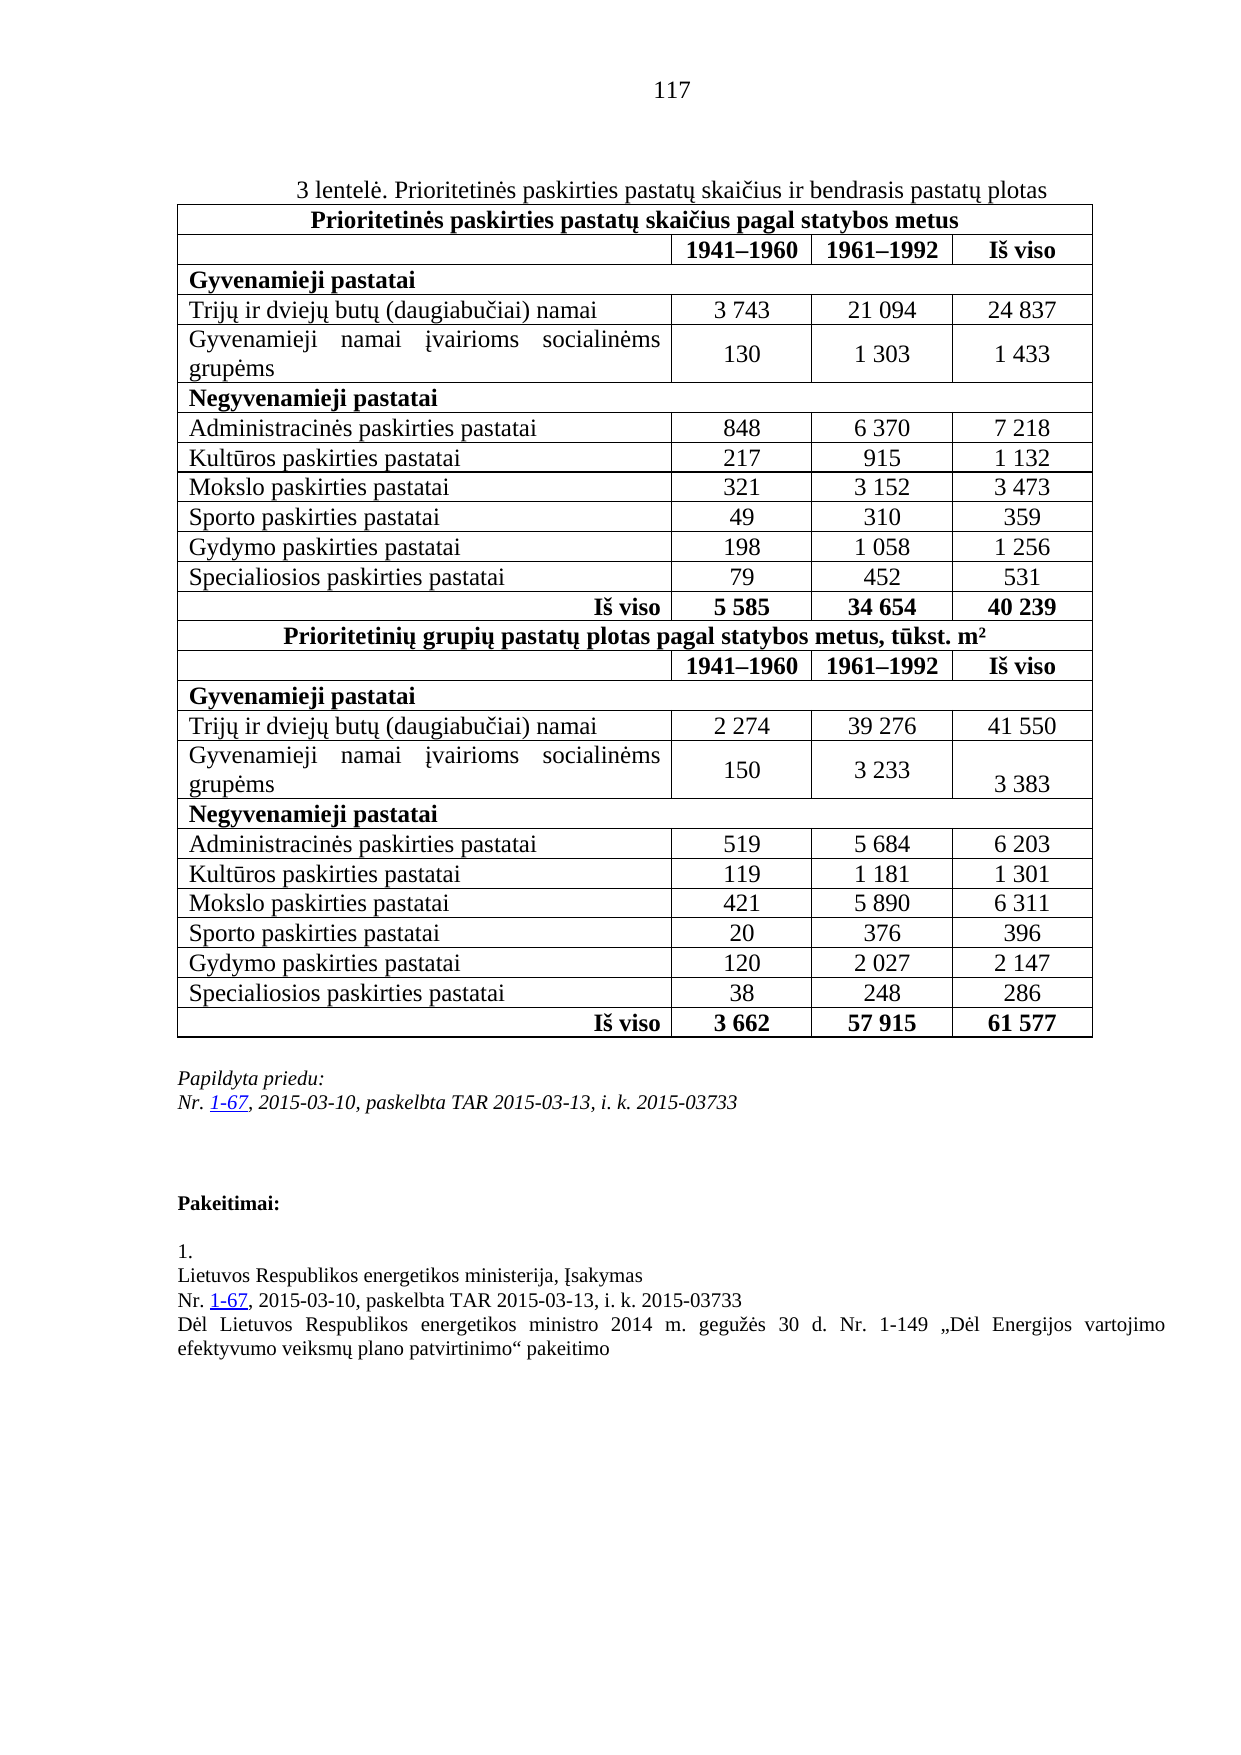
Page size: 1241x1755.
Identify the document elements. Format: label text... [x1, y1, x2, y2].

table_cell Gyvenamieji pastatai [178, 265, 1092, 294]
table_cell 1941–1960 [672, 235, 811, 264]
table_cell Mokslo paskirties pastatai [178, 889, 671, 917]
table_cell 248 [812, 978, 952, 1007]
table_cell Mokslo paskirties pastatai [178, 473, 671, 501]
table_cell 5 890 [812, 889, 952, 917]
table_cell 3 383 [953, 741, 1092, 798]
text Lietuvos Respublikos energetikos ministerija, Įsakymas [177, 1263, 1166, 1287]
table_cell 3 473 [953, 473, 1092, 501]
table_cell 1 256 [953, 532, 1092, 561]
text Dėl Lietuvos Respublikos energetikos ministro 2014 m. gegužės 30 d. Nr. 1-149 „Dėl Energijos vartojimo efektyvumo veiksmų plano patvirtinimo“ pakeitimo [177, 1312, 1166, 1360]
table_cell Iš viso [953, 651, 1092, 680]
text 1. [177, 1239, 1166, 1263]
table_cell 3 743 [672, 295, 811, 323]
table_cell Gydymo paskirties pastatai [178, 532, 671, 561]
table_cell 40 239 [953, 592, 1092, 620]
table_cell 2 147 [953, 948, 1092, 977]
text Pakeitimai: [177, 1191, 1166, 1215]
table_cell 6 311 [953, 889, 1092, 917]
table_cell Iš viso [178, 592, 671, 620]
table_cell 119 [672, 859, 811, 887]
table_header Prioritetinės paskirties pastatų skaičius pagal statybos metus [178, 205, 1092, 234]
table_cell 5 585 [672, 592, 811, 620]
table_cell 34 654 [812, 592, 952, 620]
table_cell Iš viso [178, 1008, 671, 1036]
table_cell 5 684 [812, 829, 952, 858]
table_cell Specialiosios paskirties pastatai [178, 978, 671, 1007]
text Papildyta priedu: [177, 1066, 1166, 1090]
table_cell Administracinės paskirties pastatai [178, 413, 671, 442]
table_cell 376 [812, 918, 952, 947]
table_cell 1 301 [953, 859, 1092, 887]
table_cell 286 [953, 978, 1092, 1007]
table_cell 2 027 [812, 948, 952, 977]
table_cell 7 218 [953, 413, 1092, 442]
table_cell Negyvenamieji pastatai [178, 799, 1092, 828]
table_cell 38 [672, 978, 811, 1007]
table_cell 1 181 [812, 859, 952, 887]
table_cell 915 [812, 443, 952, 471]
table_cell 6 370 [812, 413, 952, 442]
table_cell 2 274 [672, 711, 811, 739]
table_cell 519 [672, 829, 811, 858]
table_cell 1961–1992 [812, 235, 952, 264]
table_cell 20 [672, 918, 811, 947]
table_cell 421 [672, 889, 811, 917]
table_cell 217 [672, 443, 811, 471]
table_cell Gydymo paskirties pastatai [178, 948, 671, 977]
text 3 lentelė. Prioritetinės paskirties pastatų skaičius ir bendrasis pastatų plotas [177, 176, 1166, 204]
table_cell 396 [953, 918, 1092, 947]
table_cell Specialiosios paskirties pastatai [178, 562, 671, 591]
table_cell Trijų ir dviejų butų (daugiabučiai) namai [178, 711, 671, 739]
table_cell 3 233 [812, 741, 952, 798]
table_cell [178, 235, 671, 264]
table_cell 1 058 [812, 532, 952, 561]
table_cell 1 303 [812, 325, 952, 382]
table_cell 321 [672, 473, 811, 501]
table_cell Gyvenamieji pastatai [178, 681, 1092, 710]
table_cell 848 [672, 413, 811, 442]
table_cell Kultūros paskirties pastatai [178, 443, 671, 471]
table_cell Iš viso [953, 235, 1092, 264]
table_cell Trijų ir dviejų butų (daugiabučiai) namai [178, 295, 671, 323]
table_cell 130 [672, 325, 811, 382]
table_cell 150 [672, 741, 811, 798]
table_cell Gyvenamieji namai įvairioms socialinėms grupėms [178, 741, 671, 798]
table_cell [178, 651, 671, 680]
table_cell Prioritetinių grupių pastatų plotas pagal statybos metus, tūkst. m² [178, 621, 1092, 650]
table_cell Negyvenamieji pastatai [178, 383, 1092, 412]
table_cell 61 577 [953, 1008, 1092, 1036]
table_cell 21 094 [812, 295, 952, 323]
table_cell Gyvenamieji namai įvairioms socialinėms grupėms [178, 325, 671, 382]
text Nr. 1-67, 2015-03-10, paskelbta TAR 2015-03-13, i. k. 2015-03733 [177, 1287, 1166, 1312]
table_cell 1941–1960 [672, 651, 811, 680]
table_cell 49 [672, 502, 811, 531]
text Nr. 1-67, 2015-03-10, paskelbta TAR 2015-03-13, i. k. 2015-03733 [177, 1090, 1166, 1114]
table_cell 120 [672, 948, 811, 977]
table_cell 531 [953, 562, 1092, 591]
table_cell 41 550 [953, 711, 1092, 739]
table_cell 6 203 [953, 829, 1092, 858]
table_cell Sporto paskirties pastatai [178, 502, 671, 531]
table_cell 3 662 [672, 1008, 811, 1036]
table_cell 1961–1992 [812, 651, 952, 680]
table_cell 359 [953, 502, 1092, 531]
table_cell 198 [672, 532, 811, 561]
table_cell 310 [812, 502, 952, 531]
table_cell 39 276 [812, 711, 952, 739]
table_cell 79 [672, 562, 811, 591]
table_cell 3 152 [812, 473, 952, 501]
table_cell 452 [812, 562, 952, 591]
table_cell 1 433 [953, 325, 1092, 382]
table_cell 1 132 [953, 443, 1092, 471]
table_cell Administracinės paskirties pastatai [178, 829, 671, 858]
table_cell Kultūros paskirties pastatai [178, 859, 671, 887]
table_cell 57 915 [812, 1008, 952, 1036]
table_cell 24 837 [953, 295, 1092, 323]
table_cell Sporto paskirties pastatai [178, 918, 671, 947]
